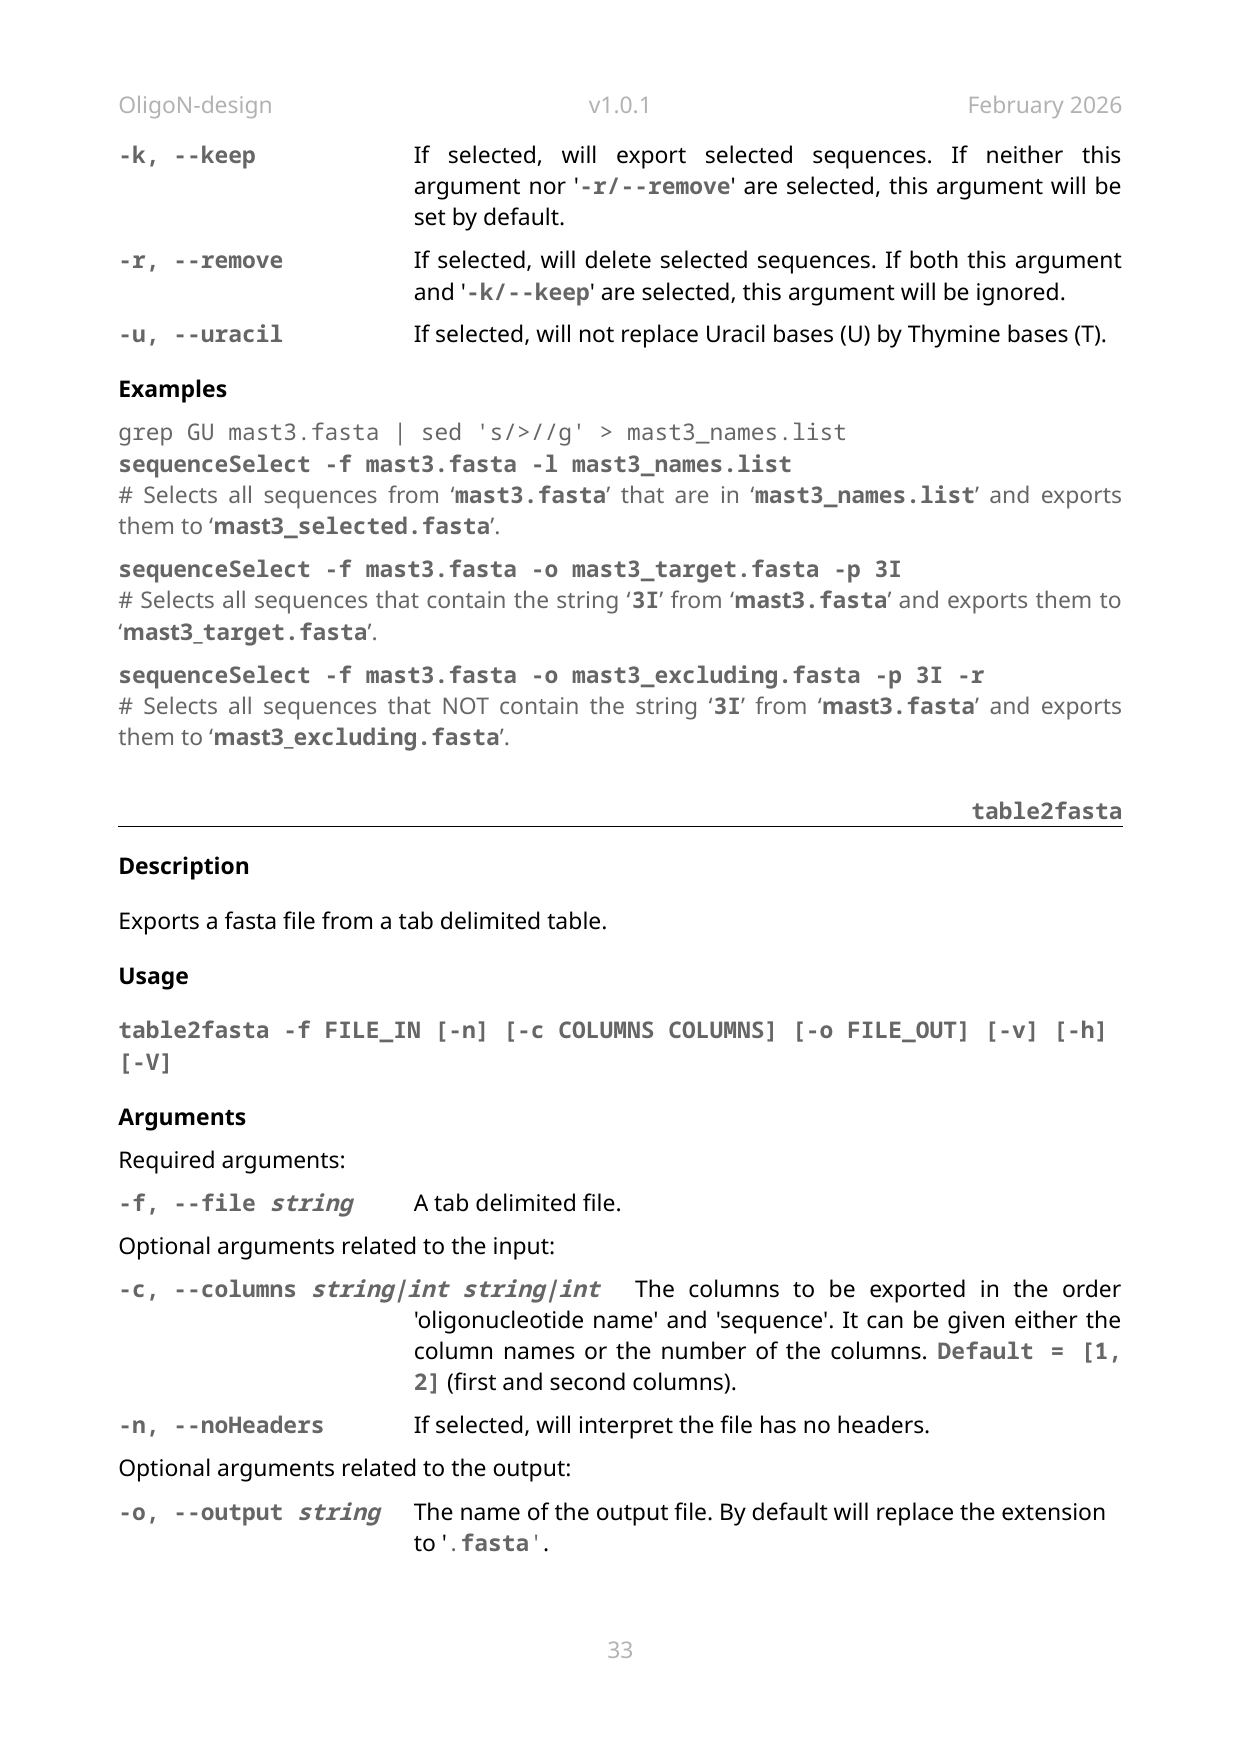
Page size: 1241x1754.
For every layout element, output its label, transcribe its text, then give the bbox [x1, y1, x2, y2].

text Usage [118, 960, 1122, 991]
text sequenceSelect -f mast3.fasta -l mast3_names.list [118, 447, 1122, 479]
text -u, --uracil If selected, will not replace Uracil bases (U) by Thymine bases (T). [118, 318, 1122, 350]
text # Selects all sequences that NOT contain the string ‘3I’ from ‘mast3.fasta’ and exports them to ‘mast3_excluding.fasta’. [118, 690, 1122, 752]
text -r, --remove If selected, will delete selected sequences. If both this argument and '-k/--keep' are selected, this argument will be ignored. [118, 244, 1122, 307]
text # Selects all sequences from ‘mast3.fasta’ that are in ‘mast3_names.list’ and exports them to ‘mast3_selected.fasta’. [118, 479, 1122, 541]
text -f, --file string A tab delimited file. [118, 1187, 1122, 1218]
text Required arguments: [118, 1143, 1122, 1175]
text -k, --keep If selected, will export selected sequences. If neither this argument nor '-r/--remove' are selected, this argument will be set by default. [118, 139, 1122, 232]
text Optional arguments related to the input: [118, 1229, 1122, 1261]
text grep GU mast3.fasta | sed 's/>//g' > mast3_names.list [118, 416, 1122, 447]
text -o, --output string The name of the output file. By default will replace the extension to '.fasta'. [118, 1495, 1122, 1558]
text sequenceSelect -f mast3.fasta -o mast3_excluding.fasta -p 3I -r [118, 658, 1122, 690]
text Examples [118, 373, 1122, 404]
text -n, --noHeaders If selected, will interpret the file has no headers. [118, 1409, 1122, 1441]
text -c, --columns string|int string|int The columns to be exported in the order 'oligonucleotide name' and 'sequence'. It can be given either the column names or the number of the columns. Default = [1, 2] (first and second columns). [118, 1273, 1122, 1398]
text Arguments [118, 1101, 1122, 1132]
text table2fasta [118, 795, 1122, 826]
text sequenceSelect -f mast3.fasta -o mast3_target.fasta -p 3I [118, 553, 1122, 584]
text table2fasta -f FILE_IN [-n] [-c COLUMNS COLUMNS] [-o FILE_OUT] [-v] [-h] [-V] [118, 1014, 1122, 1077]
text # Selects all sequences that contain the string ‘3I’ from ‘mast3.fasta’ and exports them to ‘mast3_target.fasta’. [118, 584, 1122, 647]
text Optional arguments related to the output: [118, 1452, 1122, 1484]
text Description [118, 850, 1122, 881]
text Exports a fasta file from a tab delimited table. [118, 905, 1122, 936]
